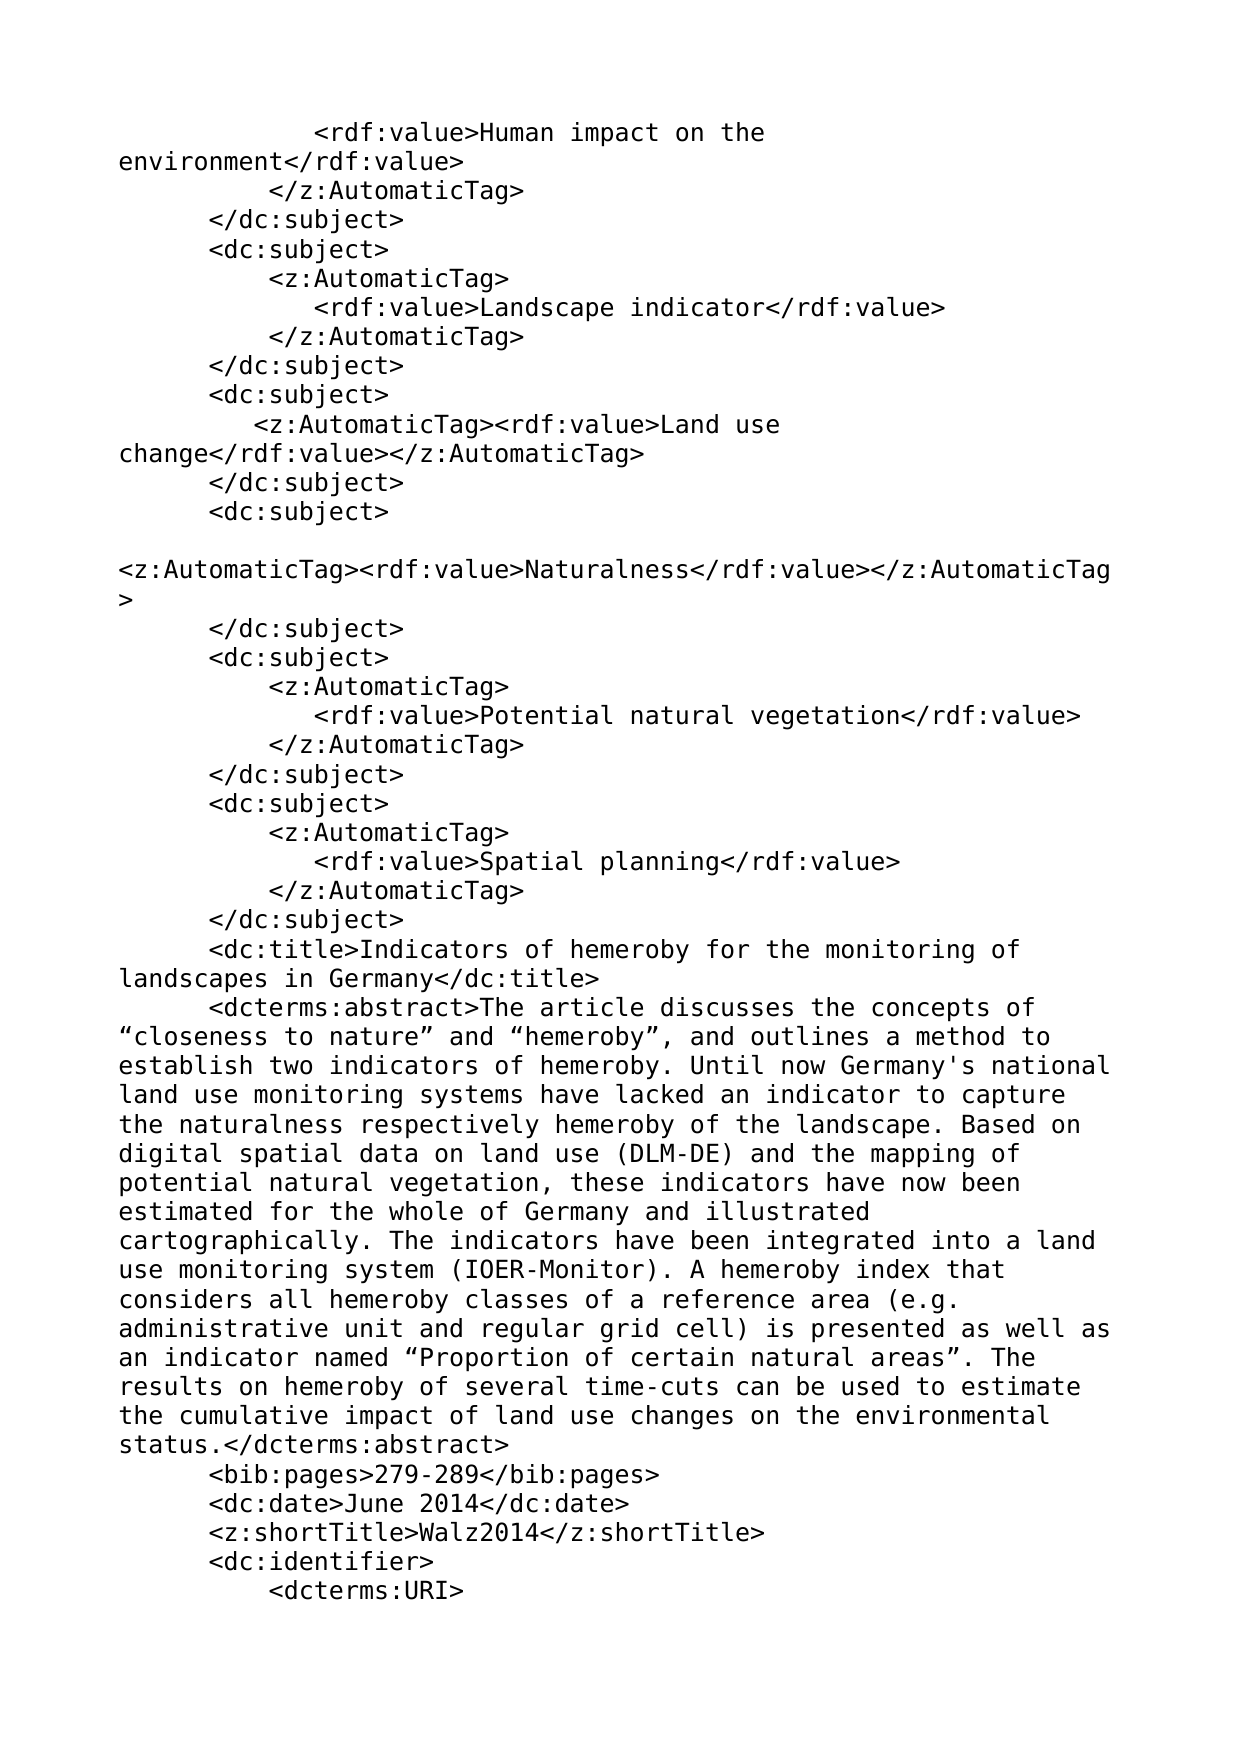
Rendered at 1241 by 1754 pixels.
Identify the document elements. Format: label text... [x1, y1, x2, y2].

text <rdf:value>Human impact on the environment</rdf:value> </z:AutomaticTag> </dc:subject> <dc:subject> <z:AutomaticTag> <rdf:value>Landscape indicator</rdf:value> </z:AutomaticTag> </dc:subject> <dc:subject> <z:AutomaticTag><rdf:value>Land use change</rdf:value></z:AutomaticTag> </dc:subject> <dc:subject> <z:AutomaticTag><rdf:value>Naturalness</rdf:value></z:AutomaticTag> </dc:subject> <dc:subject> <z:AutomaticTag> <rdf:value>Potential natural vegetation</rdf:value> </z:AutomaticTag> </dc:subject> <dc:subject> <z:AutomaticTag> <rdf:value>Spatial planning</rdf:value> </z:AutomaticTag> </dc:subject> <dc:title>Indicators of hemeroby for the monitoring of landscapes in Germany</dc:title> <dcterms:abstract>The article discusses the concepts of “closeness to nature” and “hemeroby”, and outlines a method to establish two indicators of hemeroby. Until now Germany's national land use monitoring systems have lacked an indicator to capture the naturalness respectively hemeroby of the landscape. Based on digital spatial data on land use (DLM-DE) and the mapping of potential natural vegetation, these indicators have now been estimated for the whole of Germany and illustrated cartographically. The indicators have been integrated into a land use monitoring system (IOER-Monitor). A hemeroby index that considers all hemeroby classes of a reference area (e.g. administrative unit and regular grid cell) is presented as well as an indicator named “Proportion of certain natural areas”. The results on hemeroby of several time-cuts can be used to estimate the cumulative impact of land use changes on the environmental status.</dcterms:abstract> <bib:pages>279-289</bib:pages> <dc:date>June 2014</dc:date> <z:shortTitle>Walz2014</z:shortTitle> <dc:identifier> <dcterms:URI> [118, 118, 1122, 1635]
